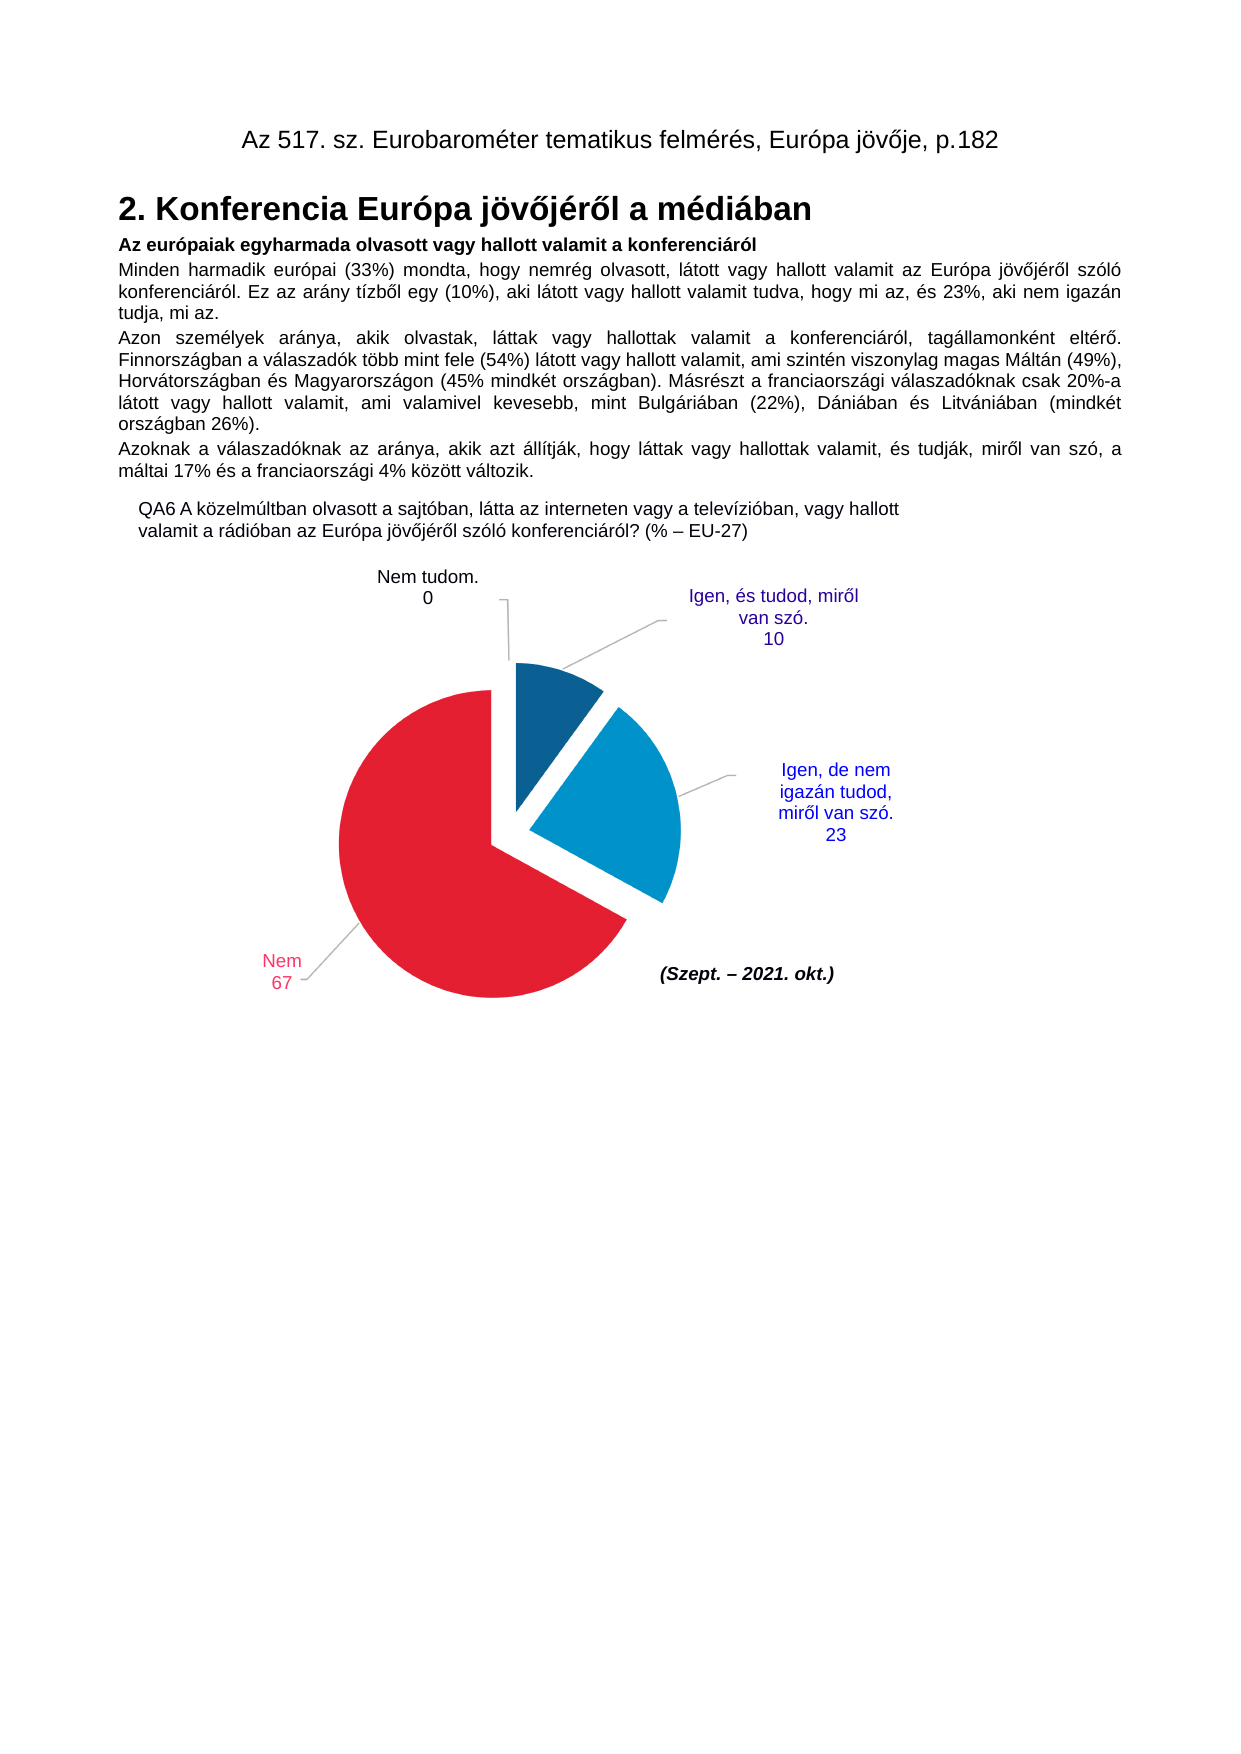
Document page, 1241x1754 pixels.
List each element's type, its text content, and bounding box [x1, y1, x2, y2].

text Az európaiak egyharmada olvasott vagy hallott valamit a konferenciáról [118, 234, 1122, 256]
text Azon személyek aránya, akik olvastak, láttak vagy hallottak valamit a konferenciáról, tagállamonként eltérő. Finnországban a válaszadók több mint fele (54%) látott vagy hallott valamit, ami szintén viszonylag magas Máltán (49%), Horvátországban és Magyarországon (45% mindkét országban). Másrészt a franciaországi válaszadóknak csak 20%-a látott vagy hallott valamit, ami valamivel kevesebb, mint Bulgáriában (22%), Dániában és Litvániában (mindkét országban 26%). [118, 327, 1122, 435]
picture [296, 597, 738, 1004]
text Azoknak a válaszadóknak az aránya, akik azt állítják, hogy láttak vagy hallottak valamit, és tudják, miről van szó, a máltai 17% és a franciaországi 4% között változik. [118, 438, 1122, 481]
text Minden harmadik európai (33%) mondta, hogy nemrég olvasott, látott vagy hallott valamit az Európa jövőjéről szóló konferenciáról. Ez az arány tízből egy (10%), aki látott vagy hallott valamit tudva, hogy mi az, és 23%, aki nem igazán tudja, mi az. [118, 259, 1122, 324]
subtitle 2. Konferencia Európa jövőjéről a médiában [118, 189, 1122, 228]
